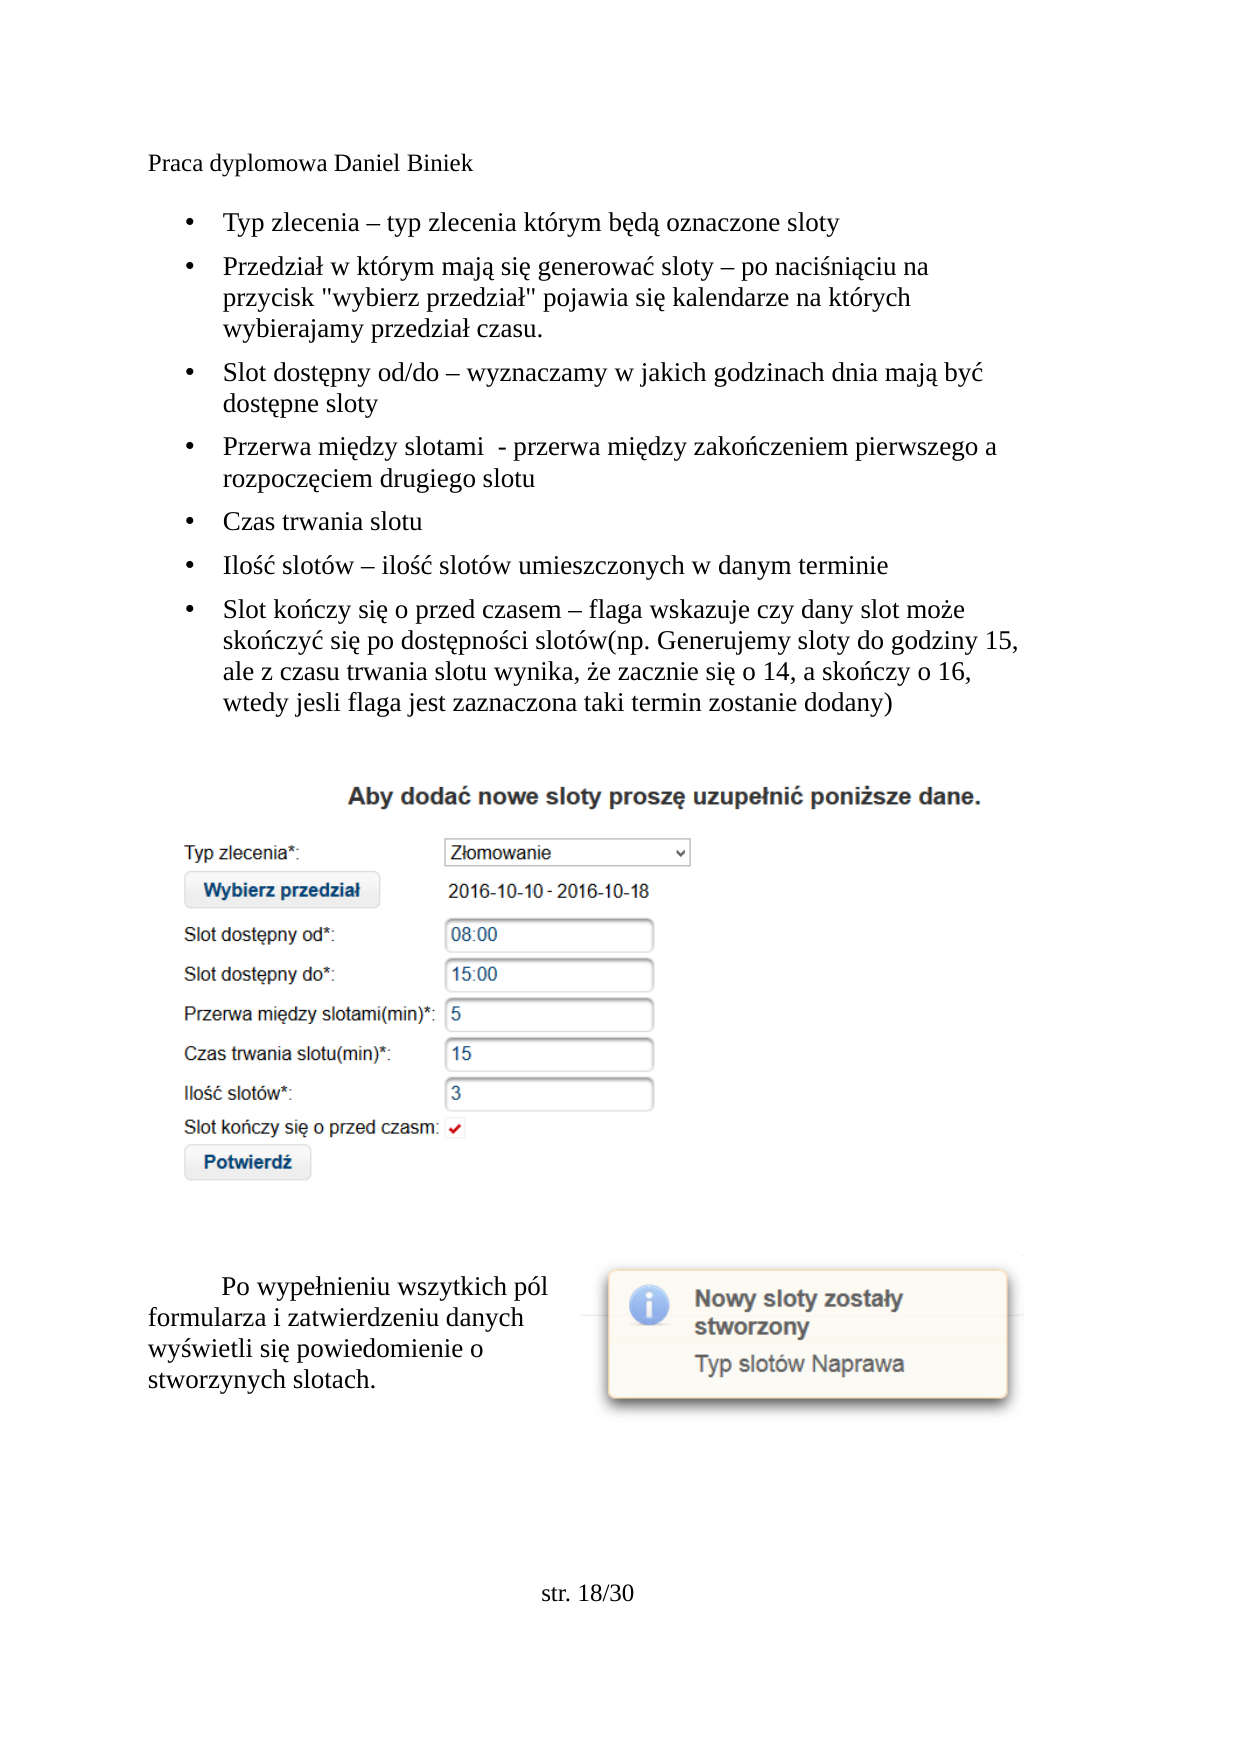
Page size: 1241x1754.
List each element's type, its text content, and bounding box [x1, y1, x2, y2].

picture [579, 1255, 1025, 1428]
text Po wypełnieniu wszytkich pól formularza i zatwierdzeniu danych wyświetli się powiedomienie o stworzynych slotach. [148, 1269, 579, 1394]
picture [147, 773, 1028, 1226]
list Typ zlecenia – typ zlecenia którym będą oznaczone sloty [185, 206, 1028, 237]
list Przerwa między slotami - przerwa między zakończeniem pierwszego a rozpoczęciem drugiego slotu [185, 431, 1028, 493]
list Ilość slotów – ilość slotów umieszczonych w danym terminie [185, 549, 1028, 580]
list Czas trwania slotu [185, 505, 1028, 537]
list Slot kończy się o przed czasem – flaga wskazuje czy dany slot może skończyć się po dostępności slotów(np. Generujemy sloty do godziny 15, ale z czasu trwania slotu wynika, że zacznie się o 14, a skończy o 16, wtedy jesli flaga jest zaznaczona taki termin zostanie dodany) [185, 593, 1028, 718]
list Przedział w którym mają się generować sloty – po naciśniąciu na przycisk "wybierz przedział" pojawia się kalendarze na których wybierajamy przedział czasu. [185, 249, 1028, 343]
list Slot dostępny od/do – wyznaczamy w jakich godzinach dnia mają być dostępne sloty [185, 356, 1028, 418]
